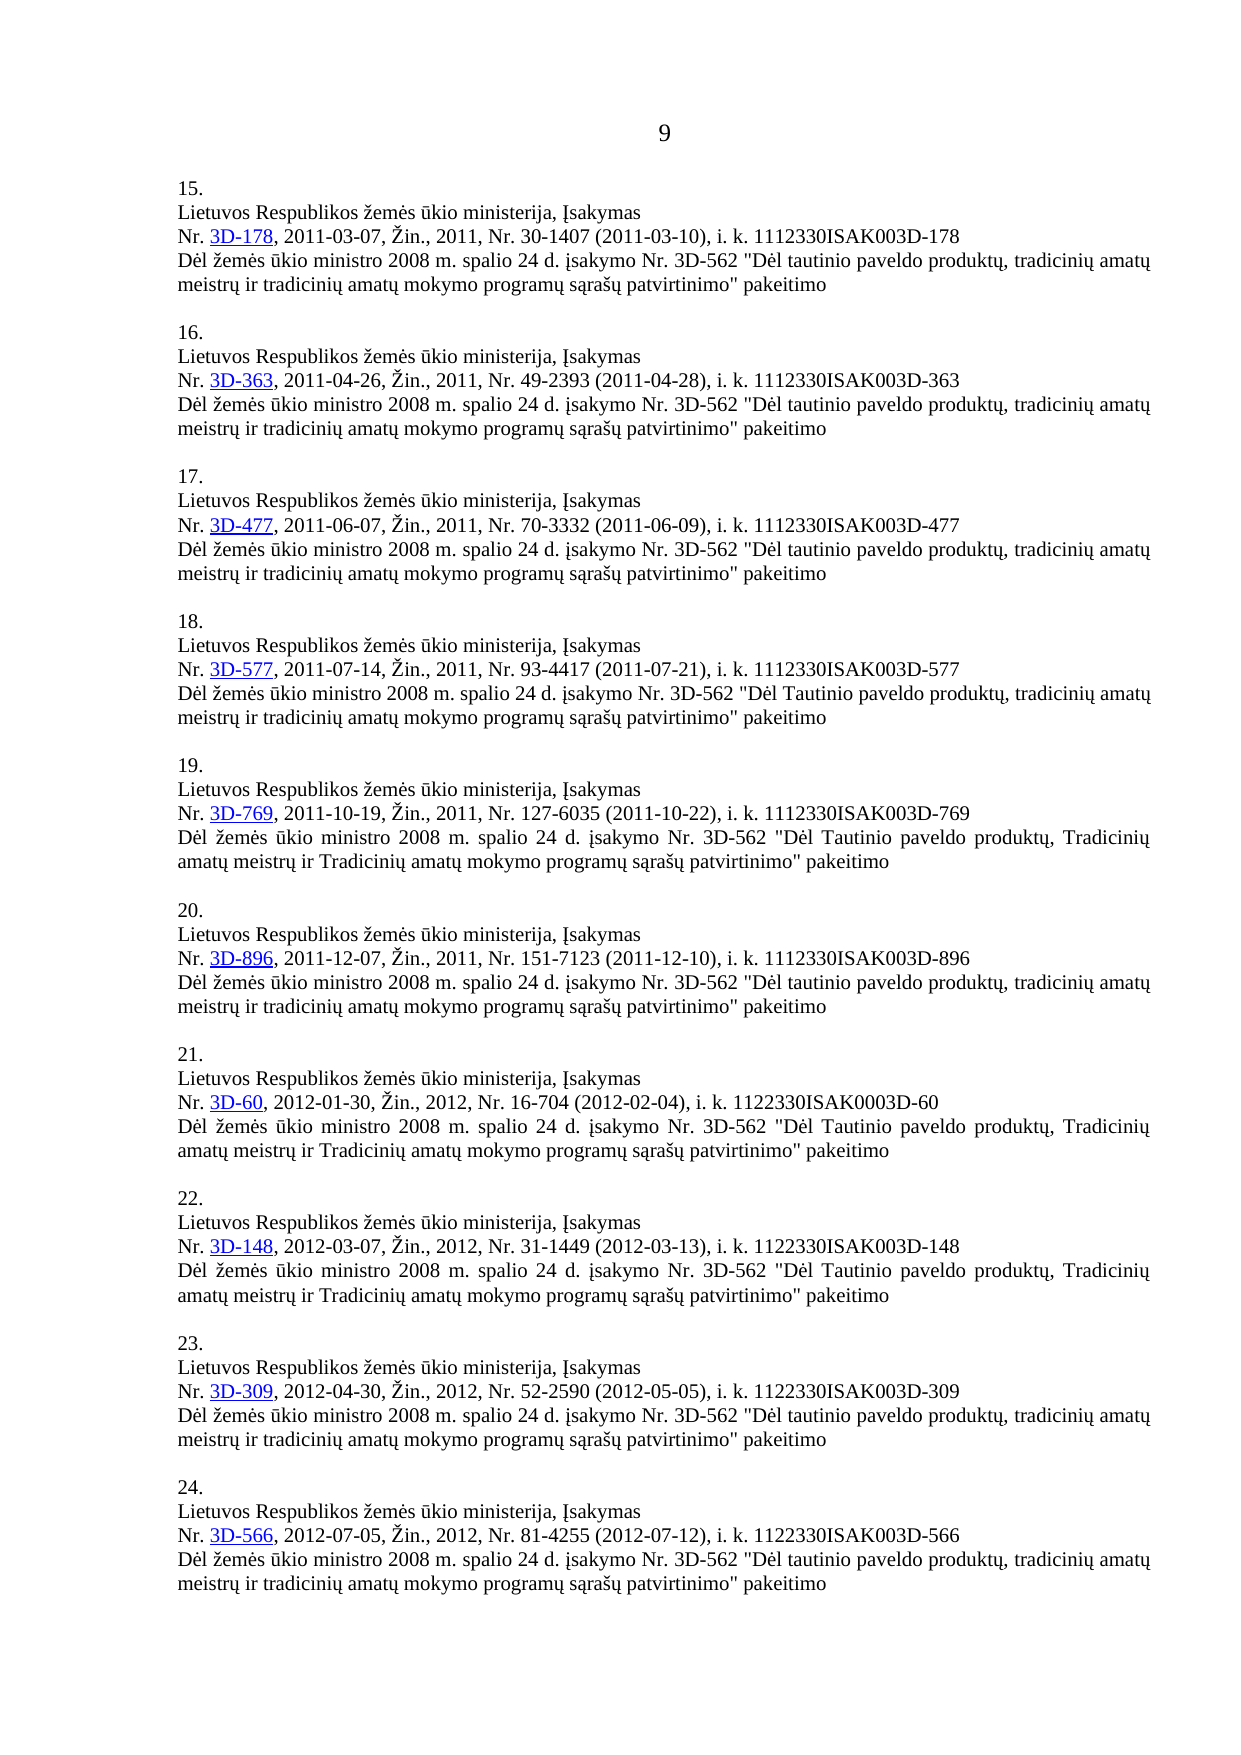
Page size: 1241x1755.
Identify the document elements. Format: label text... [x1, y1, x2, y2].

text Dėl žemės ūkio ministro 2008 m. spalio 24 d. įsakymo Nr. 3D-562 "Dėl tautinio paveldo produktų, tradicinių amatų meistrų ir tradicinių amatų mokymo programų sąrašų patvirtinimo" pakeitimo [177, 392, 1152, 440]
text Lietuvos Respublikos žemės ūkio ministerija, Įsakymas [177, 1210, 1152, 1234]
text 15. [177, 176, 1152, 200]
text Nr. 3D-309, 2012-04-30, Žin., 2012, Nr. 52-2590 (2012-05-05), i. k. 1122330ISAK003D-309 [177, 1379, 1152, 1403]
text Dėl žemės ūkio ministro 2008 m. spalio 24 d. įsakymo Nr. 3D-562 "Dėl Tautinio paveldo produktų, Tradicinių amatų meistrų ir Tradicinių amatų mokymo programų sąrašų patvirtinimo" pakeitimo [177, 1258, 1152, 1307]
text 24. [177, 1475, 1152, 1499]
text Nr. 3D-577, 2011-07-14, Žin., 2011, Nr. 93-4417 (2011-07-21), i. k. 1112330ISAK003D-577 [177, 657, 1152, 681]
text 22. [177, 1186, 1152, 1210]
text 16. [177, 320, 1152, 344]
text Dėl žemės ūkio ministro 2008 m. spalio 24 d. įsakymo Nr. 3D-562 "Dėl tautinio paveldo produktų, tradicinių amatų meistrų ir tradicinių amatų mokymo programų sąrašų patvirtinimo" pakeitimo [177, 248, 1152, 296]
text Nr. 3D-477, 2011-06-07, Žin., 2011, Nr. 70-3332 (2011-06-09), i. k. 1112330ISAK003D-477 [177, 512, 1152, 537]
text 20. [177, 897, 1152, 922]
text 19. [177, 753, 1152, 777]
text Dėl žemės ūkio ministro 2008 m. spalio 24 d. įsakymo Nr. 3D-562 "Dėl tautinio paveldo produktų, tradicinių amatų meistrų ir tradicinių amatų mokymo programų sąrašų patvirtinimo" pakeitimo [177, 1547, 1152, 1595]
text Lietuvos Respublikos žemės ūkio ministerija, Įsakymas [177, 1066, 1152, 1090]
text Nr. 3D-566, 2012-07-05, Žin., 2012, Nr. 81-4255 (2012-07-12), i. k. 1122330ISAK003D-566 [177, 1523, 1152, 1547]
text 23. [177, 1331, 1152, 1355]
text 21. [177, 1042, 1152, 1066]
text Nr. 3D-769, 2011-10-19, Žin., 2011, Nr. 127-6035 (2011-10-22), i. k. 1112330ISAK003D-769 [177, 801, 1152, 825]
text Lietuvos Respublikos žemės ūkio ministerija, Įsakymas [177, 488, 1152, 512]
text Dėl žemės ūkio ministro 2008 m. spalio 24 d. įsakymo Nr. 3D-562 "Dėl tautinio paveldo produktų, tradicinių amatų meistrų ir tradicinių amatų mokymo programų sąrašų patvirtinimo" pakeitimo [177, 537, 1152, 585]
text Dėl žemės ūkio ministro 2008 m. spalio 24 d. įsakymo Nr. 3D-562 "Dėl Tautinio paveldo produktų, Tradicinių amatų meistrų ir Tradicinių amatų mokymo programų sąrašų patvirtinimo" pakeitimo [177, 1114, 1152, 1162]
text Lietuvos Respublikos žemės ūkio ministerija, Įsakymas [177, 633, 1152, 657]
text Nr. 3D-363, 2011-04-26, Žin., 2011, Nr. 49-2393 (2011-04-28), i. k. 1112330ISAK003D-363 [177, 368, 1152, 392]
text Dėl žemės ūkio ministro 2008 m. spalio 24 d. įsakymo Nr. 3D-562 "Dėl tautinio paveldo produktų, tradicinių amatų meistrų ir tradicinių amatų mokymo programų sąrašų patvirtinimo" pakeitimo [177, 970, 1152, 1018]
text Dėl žemės ūkio ministro 2008 m. spalio 24 d. įsakymo Nr. 3D-562 "Dėl Tautinio paveldo produktų, tradicinių amatų meistrų ir tradicinių amatų mokymo programų sąrašų patvirtinimo" pakeitimo [177, 681, 1152, 729]
text Dėl žemės ūkio ministro 2008 m. spalio 24 d. įsakymo Nr. 3D-562 "Dėl Tautinio paveldo produktų, Tradicinių amatų meistrų ir Tradicinių amatų mokymo programų sąrašų patvirtinimo" pakeitimo [177, 825, 1152, 873]
text Nr. 3D-148, 2012-03-07, Žin., 2012, Nr. 31-1449 (2012-03-13), i. k. 1122330ISAK003D-148 [177, 1234, 1152, 1258]
text Dėl žemės ūkio ministro 2008 m. spalio 24 d. įsakymo Nr. 3D-562 "Dėl tautinio paveldo produktų, tradicinių amatų meistrų ir tradicinių amatų mokymo programų sąrašų patvirtinimo" pakeitimo [177, 1403, 1152, 1451]
text Nr. 3D-60, 2012-01-30, Žin., 2012, Nr. 16-704 (2012-02-04), i. k. 1122330ISAK0003D-60 [177, 1090, 1152, 1114]
text Nr. 3D-178, 2011-03-07, Žin., 2011, Nr. 30-1407 (2011-03-10), i. k. 1112330ISAK003D-178 [177, 224, 1152, 248]
text 18. [177, 609, 1152, 633]
text Nr. 3D-896, 2011-12-07, Žin., 2011, Nr. 151-7123 (2011-12-10), i. k. 1112330ISAK003D-896 [177, 946, 1152, 970]
text Lietuvos Respublikos žemės ūkio ministerija, Įsakymas [177, 344, 1152, 368]
text 17. [177, 464, 1152, 488]
text Lietuvos Respublikos žemės ūkio ministerija, Įsakymas [177, 922, 1152, 946]
text Lietuvos Respublikos žemės ūkio ministerija, Įsakymas [177, 200, 1152, 224]
text Lietuvos Respublikos žemės ūkio ministerija, Įsakymas [177, 777, 1152, 801]
text Lietuvos Respublikos žemės ūkio ministerija, Įsakymas [177, 1355, 1152, 1379]
text Lietuvos Respublikos žemės ūkio ministerija, Įsakymas [177, 1499, 1152, 1523]
